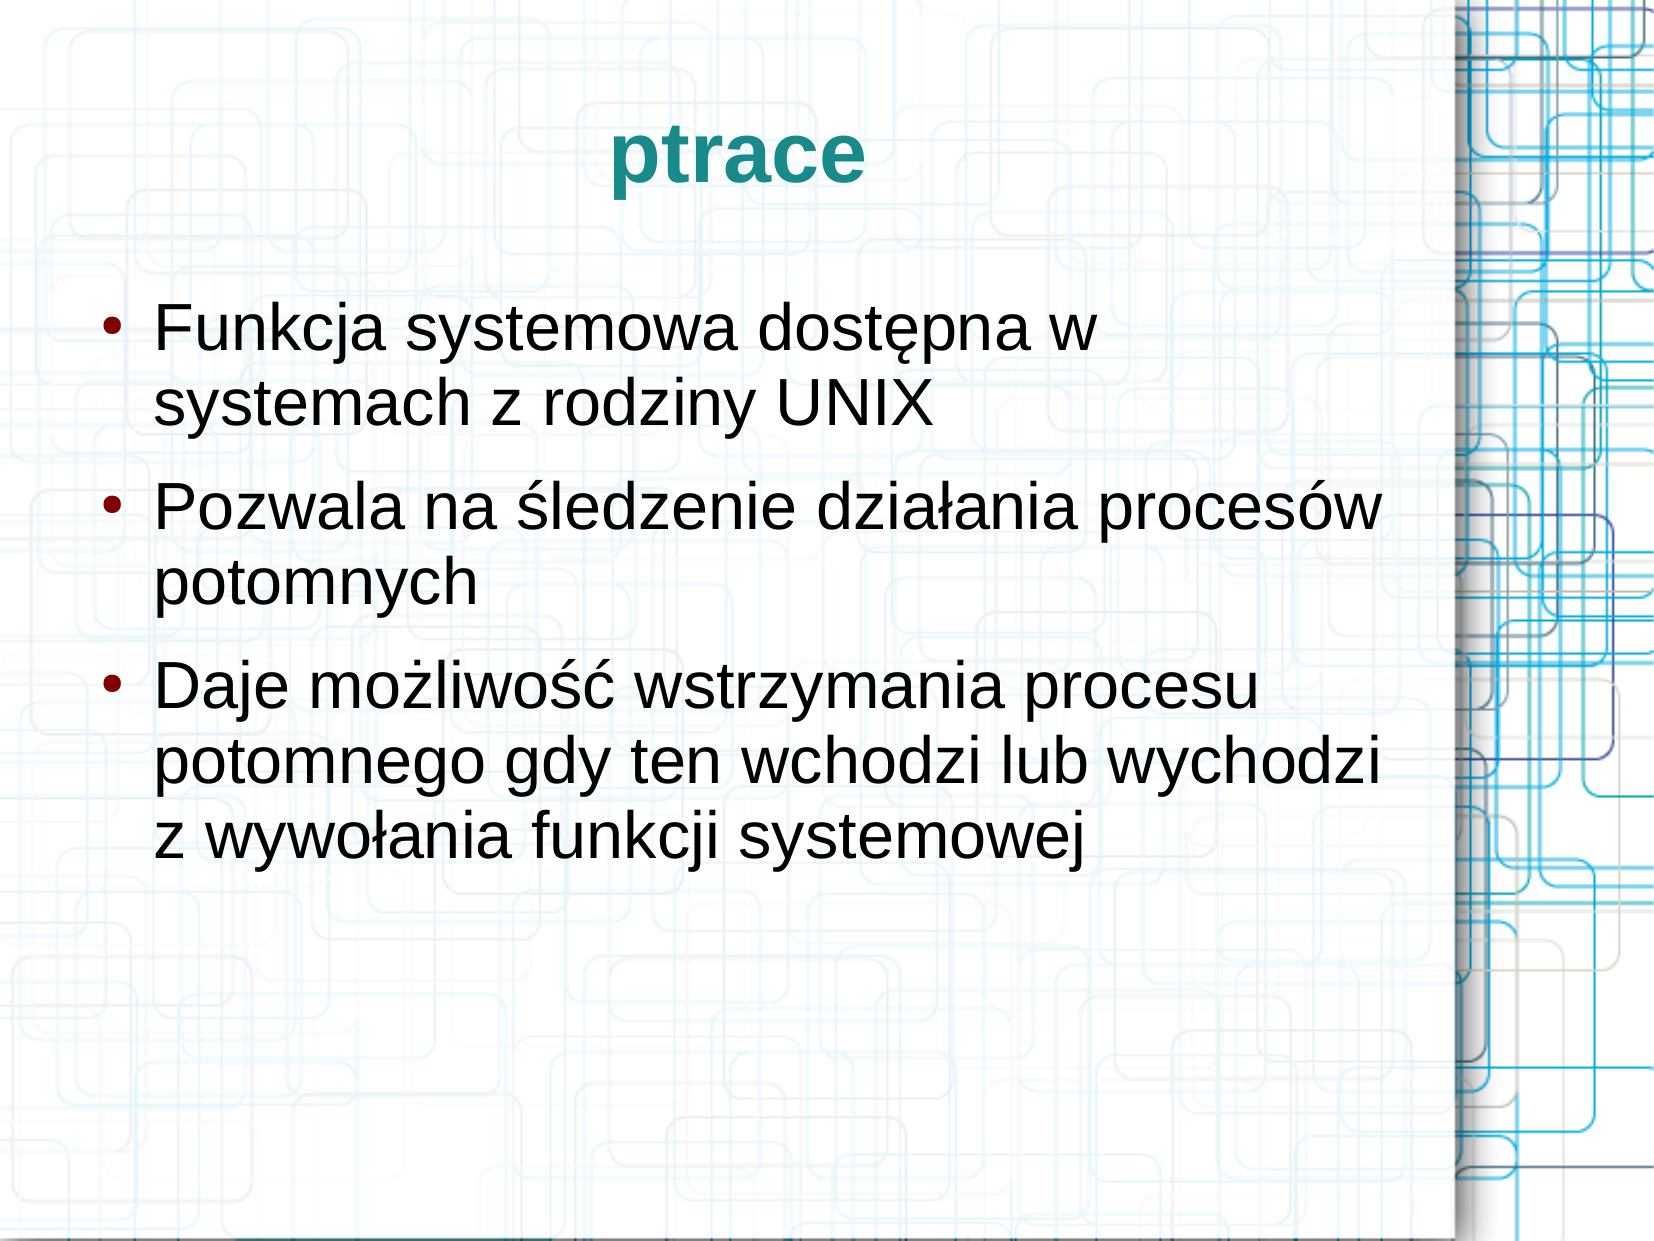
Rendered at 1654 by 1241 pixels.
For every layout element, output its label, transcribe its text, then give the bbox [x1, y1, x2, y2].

picture [0, 0, 1654, 1241]
title ptrace [59, 49, 1418, 257]
list Funkcja systemowa dostępna w systemach z rodziny UNIX Pozwala na śledzenie działania procesów potomnych Daje możliwość wstrzymania procesu potomnego gdy ten wchodzi lub wychodzi z wywołania funkcji systemowej [82, 290, 1418, 1010]
